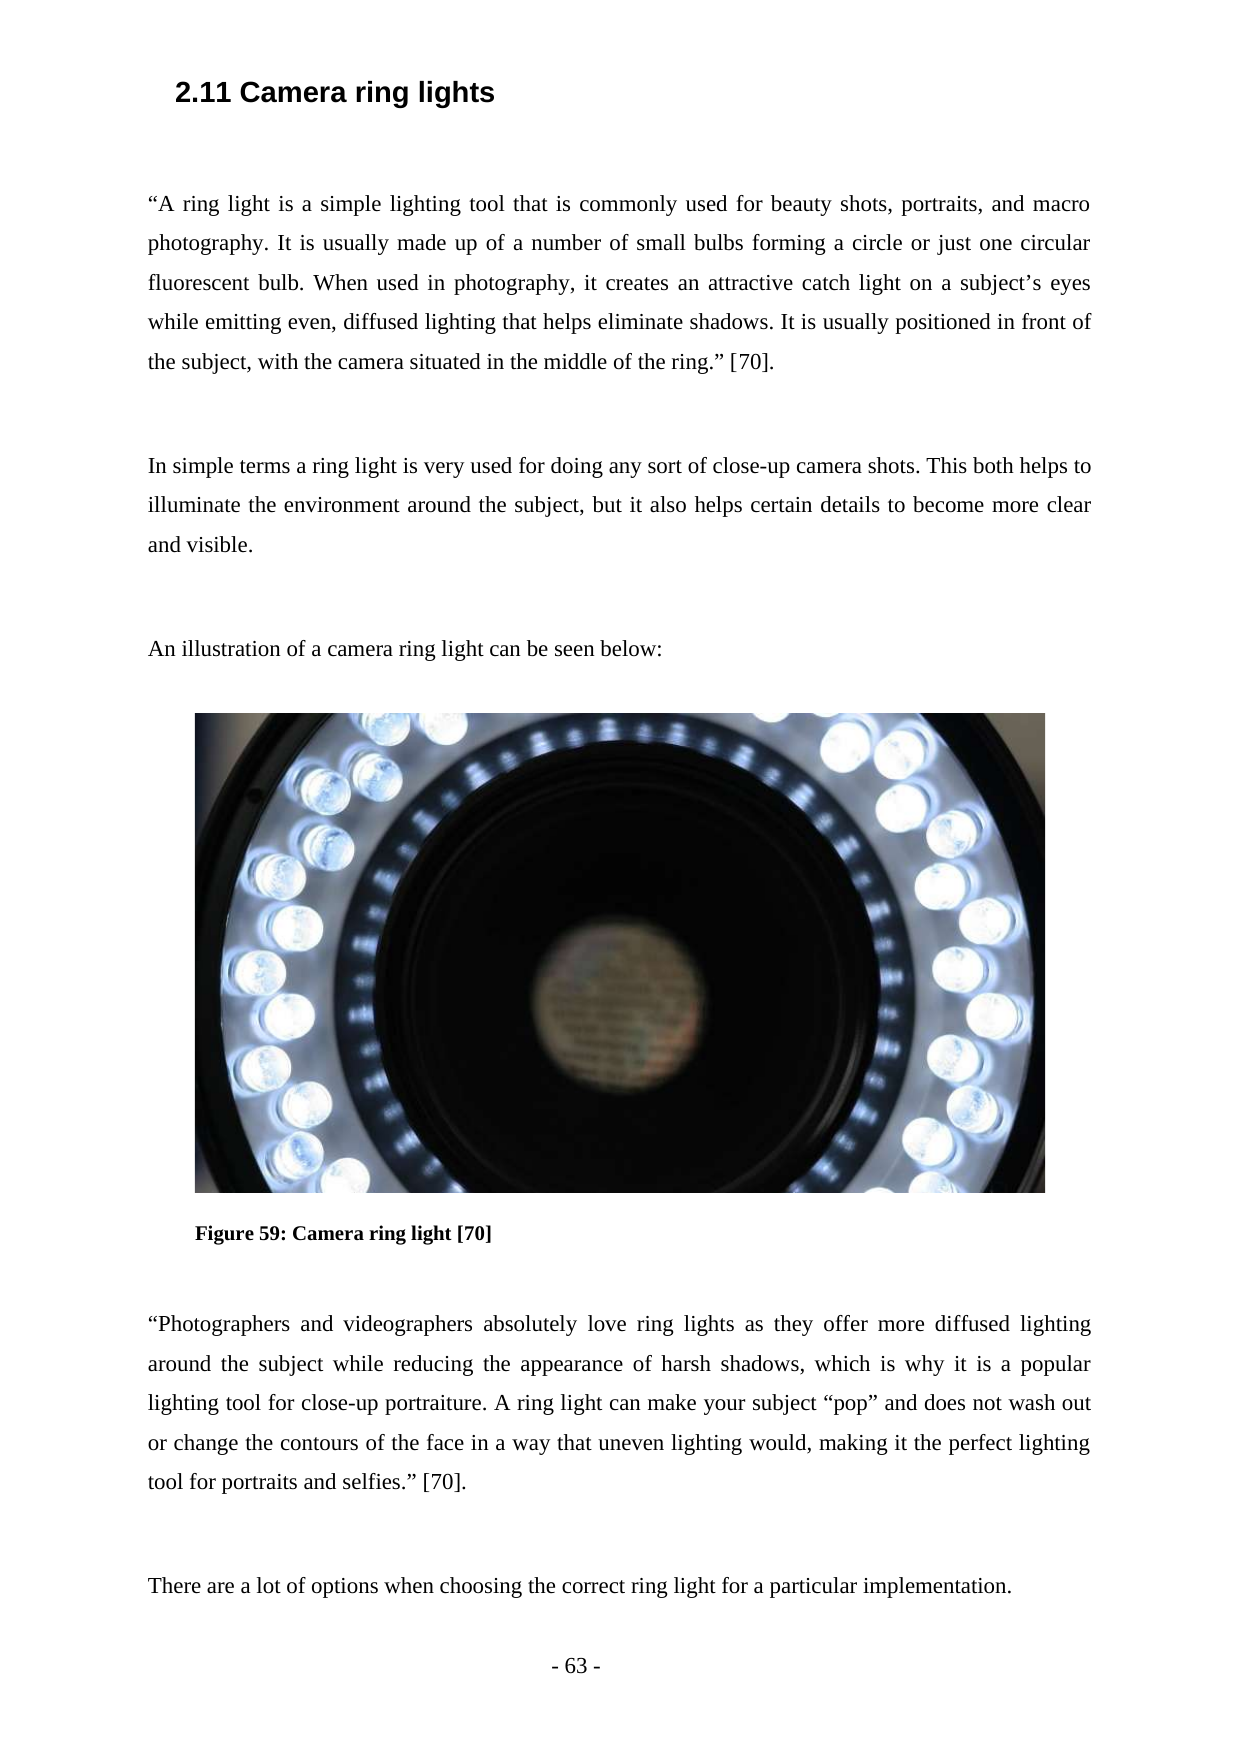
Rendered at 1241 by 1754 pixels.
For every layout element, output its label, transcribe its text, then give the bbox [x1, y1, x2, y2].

text There are a lot of options when choosing the correct ring light for a particular implementation. [148, 1572, 1092, 1598]
subtitle 2.11 Camera ring lights [175, 75, 1092, 108]
text Figure 59: Camera ring light [70] [195, 1193, 1045, 1245]
picture [194, 713, 1046, 1193]
text “Photographers and videographers absolutely love ring lights as they offer more diffused lighting around the subject while reducing the appearance of harsh shadows, which is why it is a popular lighting tool for close-up portraiture. A ring light can make your subject “pop” and does not wash out or change the contours of the face in a way that uneven lighting would, making it the perfect lighting tool for portraits and selfies.” [70]. [148, 1310, 1092, 1494]
text In simple terms a ring light is very used for doing any sort of close-up camera shots. This both helps to illuminate the environment around the subject, but it also helps certain details to become more clear and visible. [148, 452, 1092, 557]
text An illustration of a camera ring light can be seen below: [148, 634, 1092, 661]
text “A ring light is a simple lighting tool that is commonly used for beauty shots, portraits, and macro photography. It is usually made up of a number of small bulbs forming a circle or just one circular fluorescent bulb. When used in photography, it creates an attractive catch light on a subject’s eyes while emitting even, diffused lighting that helps eliminate shadows. It is usually positioned in front of the subject, with the camera situated in the middle of the ring.” [70]. [148, 190, 1092, 374]
